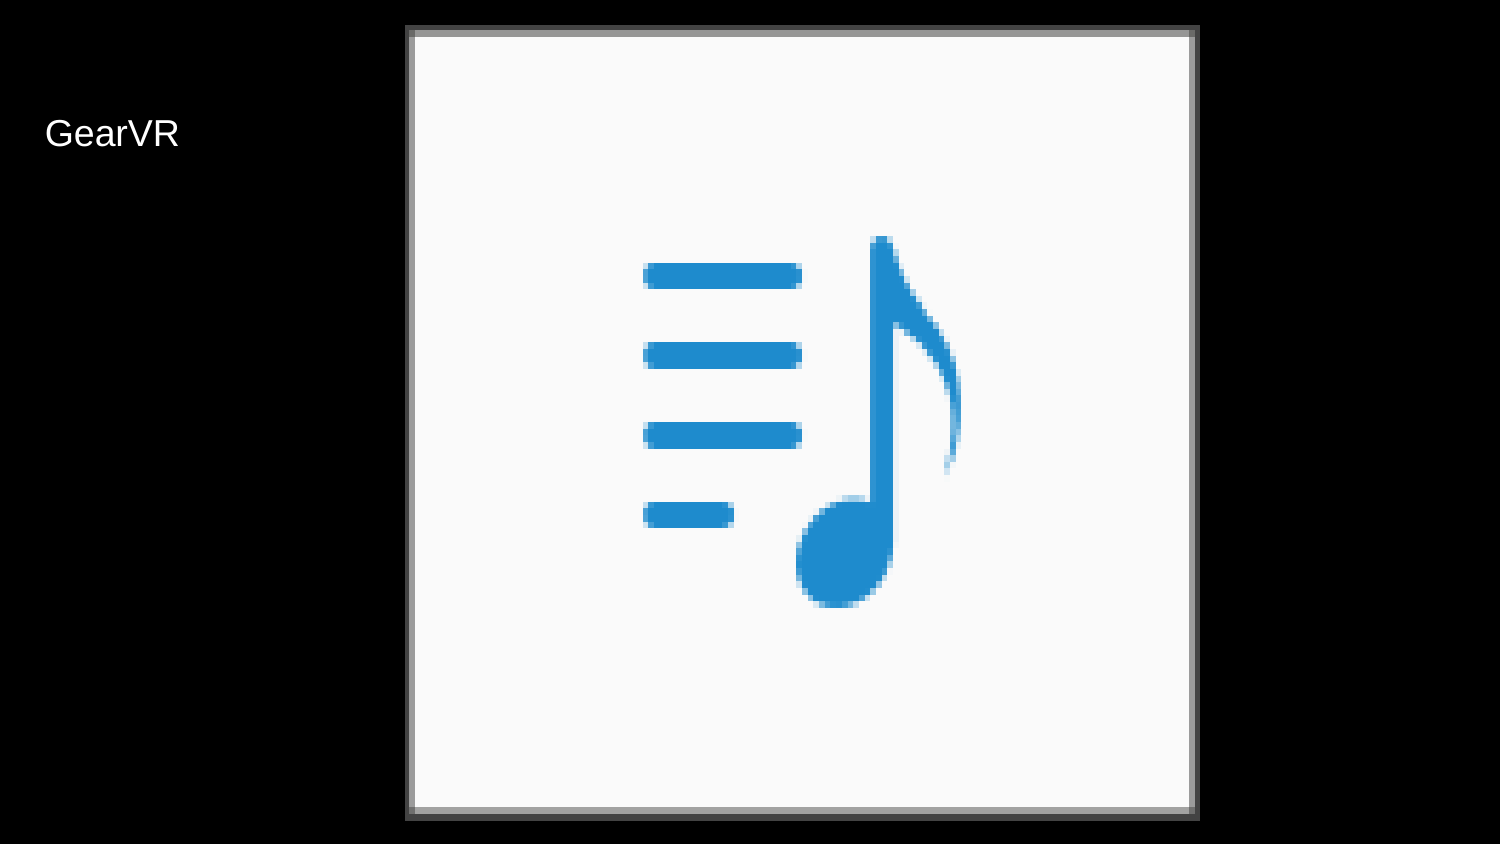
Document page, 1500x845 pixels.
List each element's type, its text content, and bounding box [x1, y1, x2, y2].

text_box GearVR [30, 105, 226, 162]
text_box [403, 24, 1202, 822]
